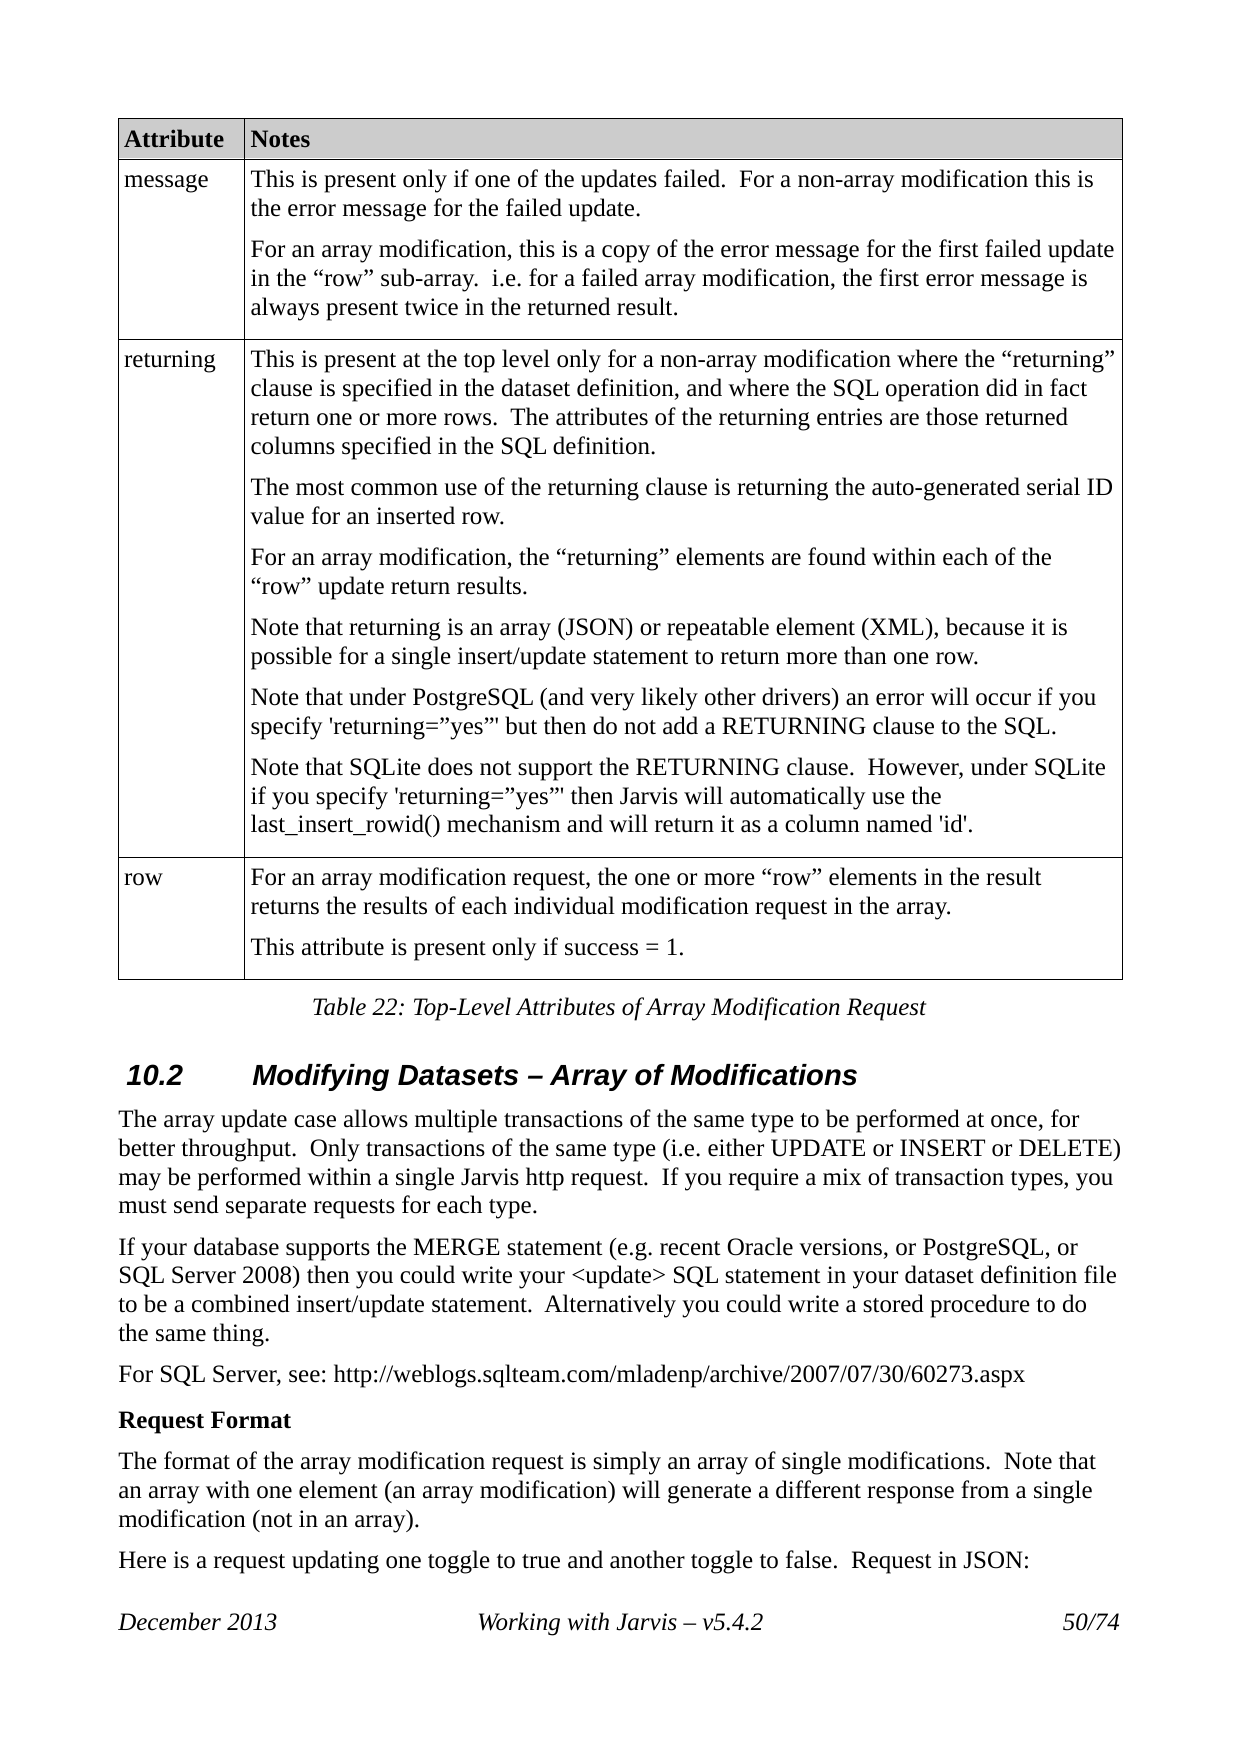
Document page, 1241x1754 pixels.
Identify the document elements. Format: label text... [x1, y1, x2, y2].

text Here is a request updating one toggle to true and another toggle to false. Request in JSON: [118, 1545, 1122, 1574]
table_cell This is present only if one of the updates failed. For a non-array modification this is the error message for the failed update. For an array modification, this is a copy of the error message for the first failed update in the “row” sub-array. i.e. for a failed array modification, the first error message is always present twice in the returned result. [245, 160, 1122, 339]
table_cell For an array modification request, the one or more “row” elements in the result returns the results of each individual modification request in the array. This attribute is present only if success = 1. [245, 858, 1122, 979]
table_header Attribute [119, 119, 244, 158]
subtitle Modifying Datasets – Array of Modifications [118, 1058, 1122, 1092]
table_cell returning [119, 340, 244, 857]
text The format of the array modification request is simply an array of single modifications. Note that an array with one element (an array modification) will generate a different response from a single modification (not in an array). [118, 1446, 1122, 1533]
table_cell row [119, 858, 244, 979]
table_header Notes [245, 119, 1122, 158]
subtitle Request Format [118, 1405, 1122, 1434]
text If your database supports the MERGE statement (e.g. recent Oracle versions, or PostgreSQL, or SQL Server 2008) then you could write your <update> SQL statement in your dataset definition file to be a combined insert/update statement. Alternatively you could write a stored procedure to do the same thing. [118, 1232, 1122, 1347]
table_cell message [119, 160, 244, 339]
text The array update case allows multiple transactions of the same type to be performed at once, for better throughput. Only transactions of the same type (i.e. either UPDATE or INSERT or DELETE) may be performed within a single Jarvis http request. If you require a mix of transaction types, you must send separate requests for each type. [118, 1104, 1122, 1219]
text For SQL Server, see: http://weblogs.sqlteam.com/mladenp/archive/2007/07/30/60273.aspx [118, 1359, 1122, 1388]
text Table 22: Top-Level Attributes of Array Modification Request [118, 992, 1122, 1021]
table_cell This is present at the top level only for a non-array modification where the “returning” clause is specified in the dataset definition, and where the SQL operation did in fact return one or more rows. The attributes of the returning entries are those returned columns specified in the SQL definition. The most common use of the returning clause is returning the auto-generated serial ID value for an inserted row. For an array modification, the “returning” elements are found within each of the “row” update return results. Note that returning is an array (JSON) or repeatable element (XML), because it is possible for a single insert/update statement to return more than one row. Note that under PostgreSQL (and very likely other drivers) an error will occur if you specify 'returning=”yes”' but then do not add a RETURNING clause to the SQL. Note that SQLite does not support the RETURNING clause. However, under SQLite if you specify 'returning=”yes”' then Jarvis will automatically use the last_insert_rowid() mechanism and will return it as a column named 'id'. [245, 340, 1122, 857]
